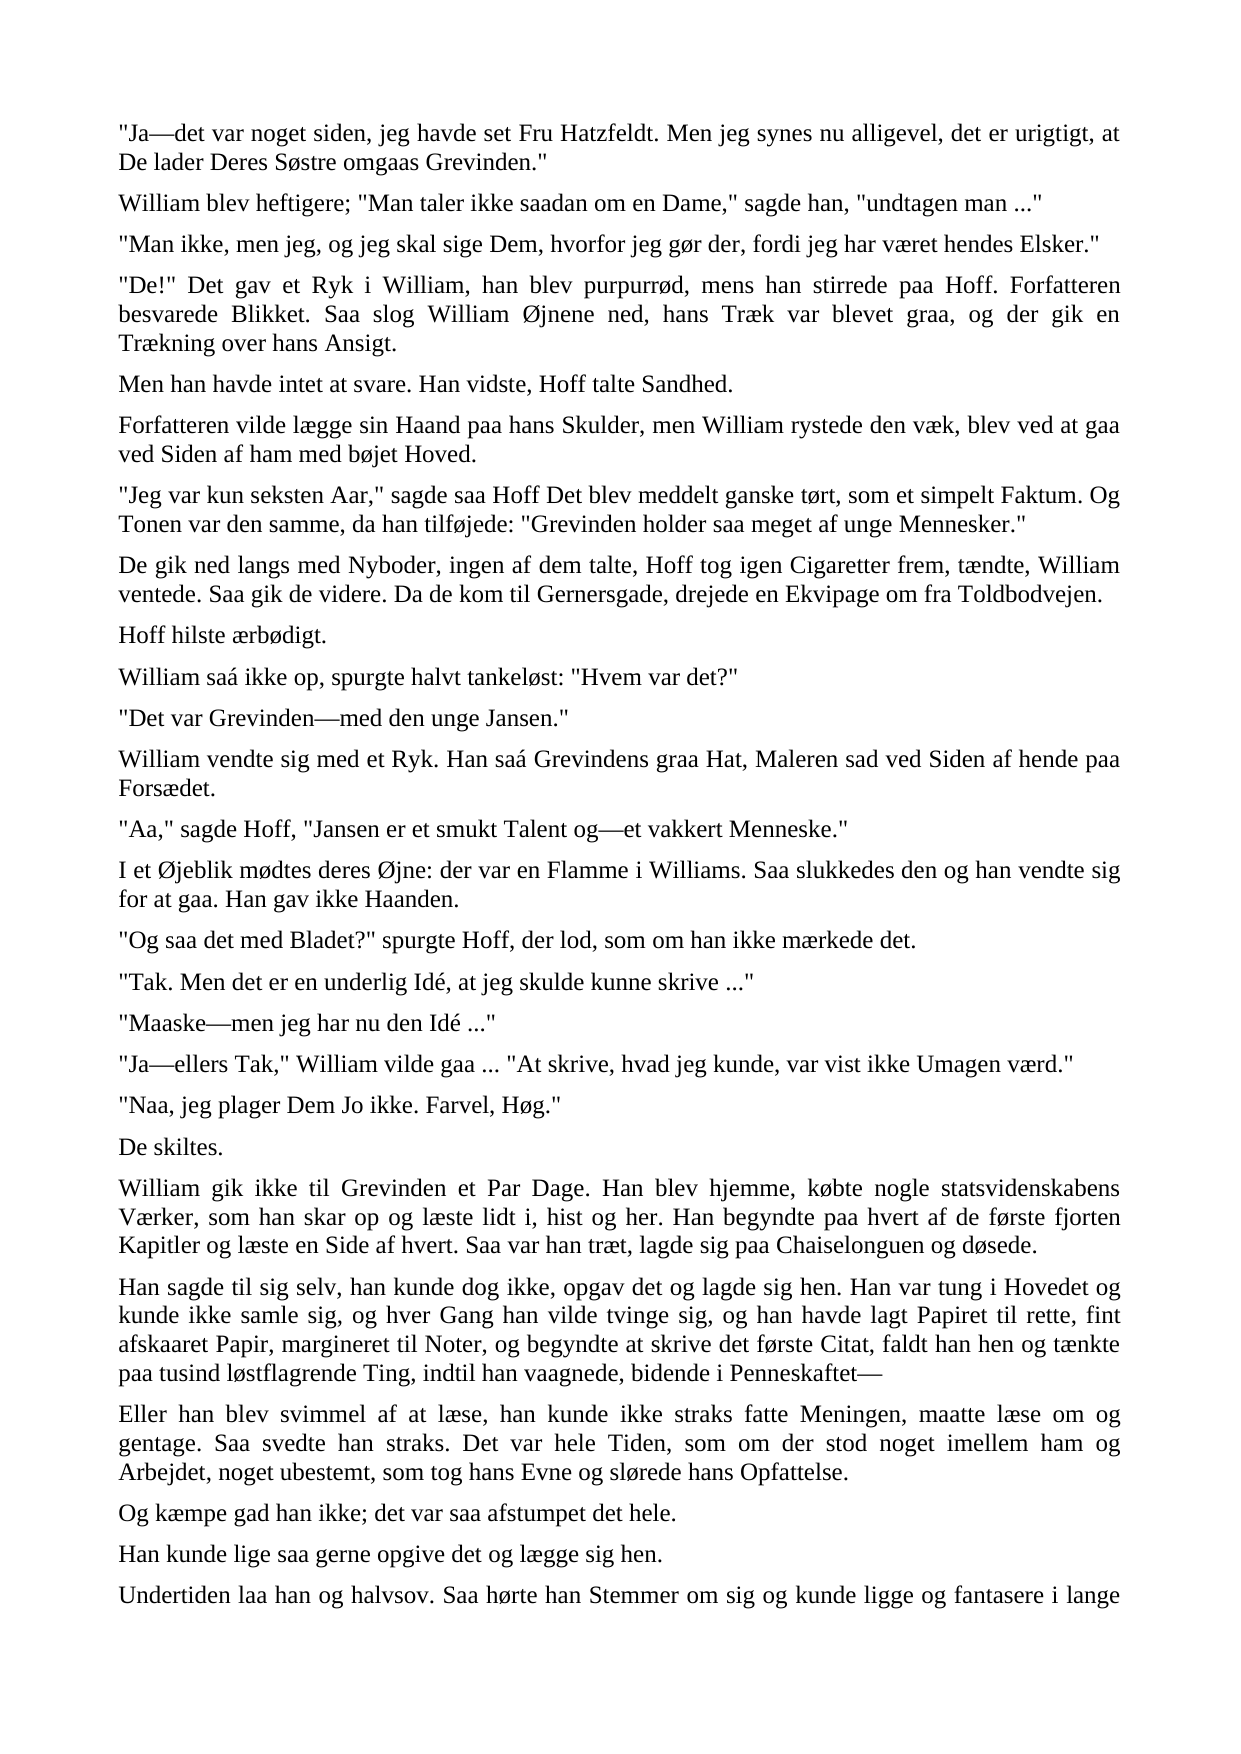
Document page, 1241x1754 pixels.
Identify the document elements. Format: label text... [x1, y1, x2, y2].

text "Maaske—men jeg har nu den Idé ..." [118, 1008, 1122, 1037]
text "Tak. Men det er en underlig Idé, at jeg skulde kunne skrive ..." [118, 967, 1122, 996]
text Hoff hilste ærbødigt. [118, 621, 1122, 649]
text "Og saa det med Bladet?" spurgte Hoff, der lod, som om han ikke mærkede det. [118, 926, 1122, 954]
text "Aa," sagde Hoff, "Jansen er et smukt Talent og—et vakkert Menneske." [118, 814, 1122, 843]
text William gik ikke til Grevinden et Par Dage. Han blev hjemme, købte nogle statsvidenskabens Værker, som han skar op og læste lidt i, hist og her. Han begyndte paa hvert af de første fjorten Kapitler og læste en Side af hvert. Saa var han træt, lagde sig paa Chaiselonguen og døsede. [118, 1173, 1122, 1259]
text "Ja—ellers Tak," William vilde gaa ... "At skrive, hvad jeg kunde, var vist ikke Umagen værd." [118, 1049, 1122, 1078]
text "Naa, jeg plager Dem Jo ikke. Farvel, Høg." [118, 1091, 1122, 1119]
text Eller han blev svimmel af at læse, han kunde ikke straks fatte Meningen, maatte læse om og gentage. Saa svedte han straks. Det var hele Tiden, som om der stod noget imellem ham og Arbejdet, noget ubestemt, som tog hans Evne og slørede hans Opfattelse. [118, 1399, 1122, 1486]
text I et Øjeblik mødtes deres Øjne: der var en Flamme i Williams. Saa slukkedes den og han vendte sig for at gaa. Han gav ikke Haanden. [118, 856, 1122, 913]
text Han sagde til sig selv, han kunde dog ikke, opgav det og lagde sig hen. Han var tung i Hovedet og kunde ikke samle sig, og hver Gang han vilde tvinge sig, og han havde lagt Papiret til rette, fint afskaaret Papir, margineret til Noter, og begyndte at skrive det første Citat, faldt han hen og tænkte paa tusind løstflagrende Ting, indtil han vaagnede, bidende i Penneskaftet— [118, 1272, 1122, 1387]
text Og kæmpe gad han ikke; det var saa afstumpet det hele. [118, 1498, 1122, 1527]
text "Ja—det var noget siden, jeg havde set Fru Hatzfeldt. Men jeg synes nu alligevel, det er urigtigt, at De lader Deres Søstre omgaas Grevinden." [118, 118, 1122, 176]
text William blev heftigere; "Man taler ikke saadan om en Dame," sagde han, "undtagen man ..." [118, 188, 1122, 217]
text William vendte sig med et Ryk. Han saá Grevindens graa Hat, Maleren sad ved Siden af hende paa Forsædet. [118, 744, 1122, 802]
text Undertiden laa han og halvsov. Saa hørte han Stemmer om sig og kunde ligge og fantasere i lange [118, 1581, 1122, 1609]
text "Det var Grevinden—med den unge Jansen." [118, 703, 1122, 732]
text William saá ikke op, spurgte halvt tankeløst: "Hvem var det?" [118, 662, 1122, 691]
text De gik ned langs med Nyboder, ingen af dem talte, Hoff tog igen Cigaretter frem, tændte, William ventede. Saa gik de videre. Da de kom til Gernersgade, drejede en Ekvipage om fra Toldbodvejen. [118, 551, 1122, 608]
text Forfatteren vilde lægge sin Haand paa hans Skulder, men William rystede den væk, blev ved at gaa ved Siden af ham med bøjet Hoved. [118, 411, 1122, 468]
text "De!" Det gav et Ryk i William, han blev purpurrød, mens han stirrede paa Hoff. Forfatteren besvarede Blikket. Saa slog William Øjnene ned, hans Træk var blevet graa, og der gik en Trækning over hans Ansigt. [118, 271, 1122, 357]
text "Man ikke, men jeg, og jeg skal sige Dem, hvorfor jeg gør der, fordi jeg har været hendes Elsker." [118, 229, 1122, 258]
text Men han havde intet at svare. Han vidste, Hoff talte Sandhed. [118, 369, 1122, 398]
text Han kunde lige saa gerne opgive det og lægge sig hen. [118, 1539, 1122, 1568]
text De skiltes. [118, 1132, 1122, 1161]
text "Jeg var kun seksten Aar," sagde saa Hoff Det blev meddelt ganske tørt, som et simpelt Faktum. Og Tonen var den samme, da han tilføjede: "Grevinden holder saa meget af unge Mennesker." [118, 481, 1122, 538]
